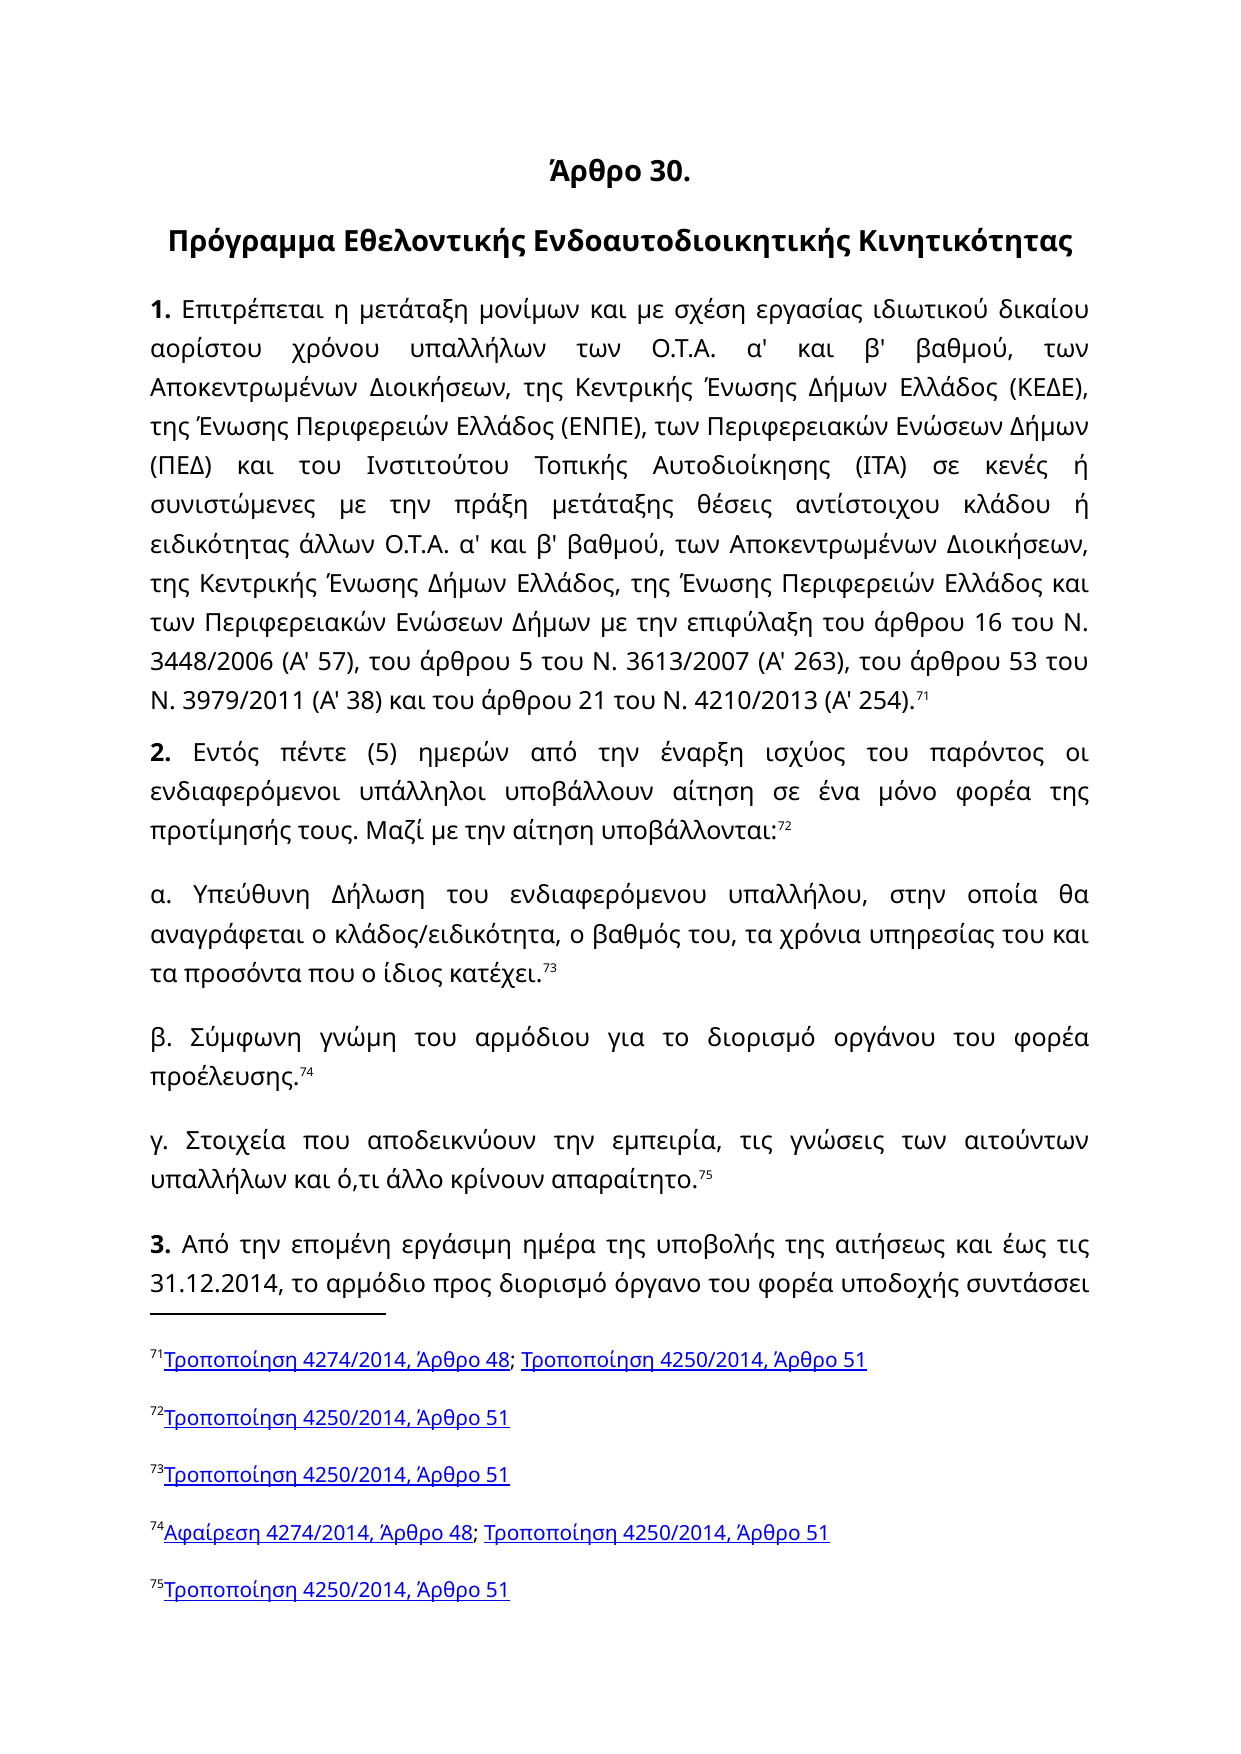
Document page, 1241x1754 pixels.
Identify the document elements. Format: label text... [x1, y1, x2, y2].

text Τροποποίηση 4250/2014, Άρθρο 51 [150, 1403, 1090, 1431]
text 1. Επιτρέπεται η μετάταξη μονίμων και με σχέση εργασίας ιδιωτικού δικαίου αορίστου χρόνου υπαλλήλων των Ο.Τ.Α. α' και β' βαθμού, των Αποκεντρωμένων Διοικήσεων, της Κεντρικής Ένωσης Δήμων Ελλάδος (ΚΕΔΕ), της Ένωσης Περιφερειών Ελλάδος (ΕΝΠΕ), των Περιφερειακών Ενώσεων Δήμων (ΠΕΔ) και του Ινστιτούτου Τοπικής Αυτοδιοίκησης (ΙΤΑ) σε κενές ή συνιστώμενες με την πράξη μετάταξης θέσεις αντίστοιχου κλάδου ή ειδικότητας άλλων Ο.Τ.Α. α' και β' βαθμού, των Αποκεντρωμένων Διοικήσεων, της Κεντρικής Ένωσης Δήμων Ελλάδος, της Ένωσης Περιφερειών Ελλάδος και των Περιφερειακών Ενώσεων Δήμων με την επιφύλαξη του άρθρου 16 του N. 3448/2006 (Α' 57), του άρθρου 5 του N. 3613/2007 (Α' 263), του άρθρου 53 του N. 3979/2011 (Α' 38) και του άρθρου 21 του N. 4210/2013 (Α' 254). [150, 291, 1090, 717]
text γ. Στοιχεία που αποδεικνύουν την εμπειρία, τις γνώσεις των αιτούντων υπαλλήλων και ό,τι άλλο κρίνουν απαραίτητο. [150, 1123, 1090, 1196]
subtitle Πρόγραμμα Εθελοντικής Ενδοαυτοδιοικητικής Κινητικότητας [150, 221, 1090, 260]
text Τροποποίηση 4274/2014, Άρθρο 48; Τροποποίηση 4250/2014, Άρθρο 51 [150, 1345, 1090, 1373]
text Τροποποίηση 4250/2014, Άρθρο 51 [150, 1576, 1090, 1604]
text α. Υπεύθυνη Δήλωση του ενδιαφερόμενου υπαλλήλου, στην οποία θα αναγράφεται ο κλάδος/ειδικότητα, ο βαθμός του, τα χρόνια υπηρεσίας του και τα προσόντα που ο ίδιος κατέχει. [150, 877, 1090, 989]
text 2. Εντός πέντε (5) ημερών από την έναρξη ισχύος του παρόντος οι ενδιαφερόμενοι υπάλληλοι υποβάλλουν αίτηση σε ένα μόνο φορέα της προτίμησής τους. Μαζί με την αίτηση υποβάλλονται: [150, 734, 1090, 847]
subtitle Άρθρο 30. [150, 150, 1090, 190]
text Τροποποίηση 4250/2014, Άρθρο 51 [150, 1460, 1090, 1489]
text 3. Από την επομένη εργάσιμη ημέρα της υποβολής της αιτήσεως και έως τις 31.12.2014, το αρμόδιο προς διορισμό όργανο του φορέα υποδοχής συντάσσει [150, 1226, 1090, 1299]
text Αφαίρεση 4274/2014, Άρθρο 48; Τροποποίηση 4250/2014, Άρθρο 51 [150, 1518, 1090, 1546]
text β. Σύμφωνη γνώμη του αρμόδιου για το διορισμό οργάνου του φορέα προέλευσης. [150, 1019, 1090, 1093]
